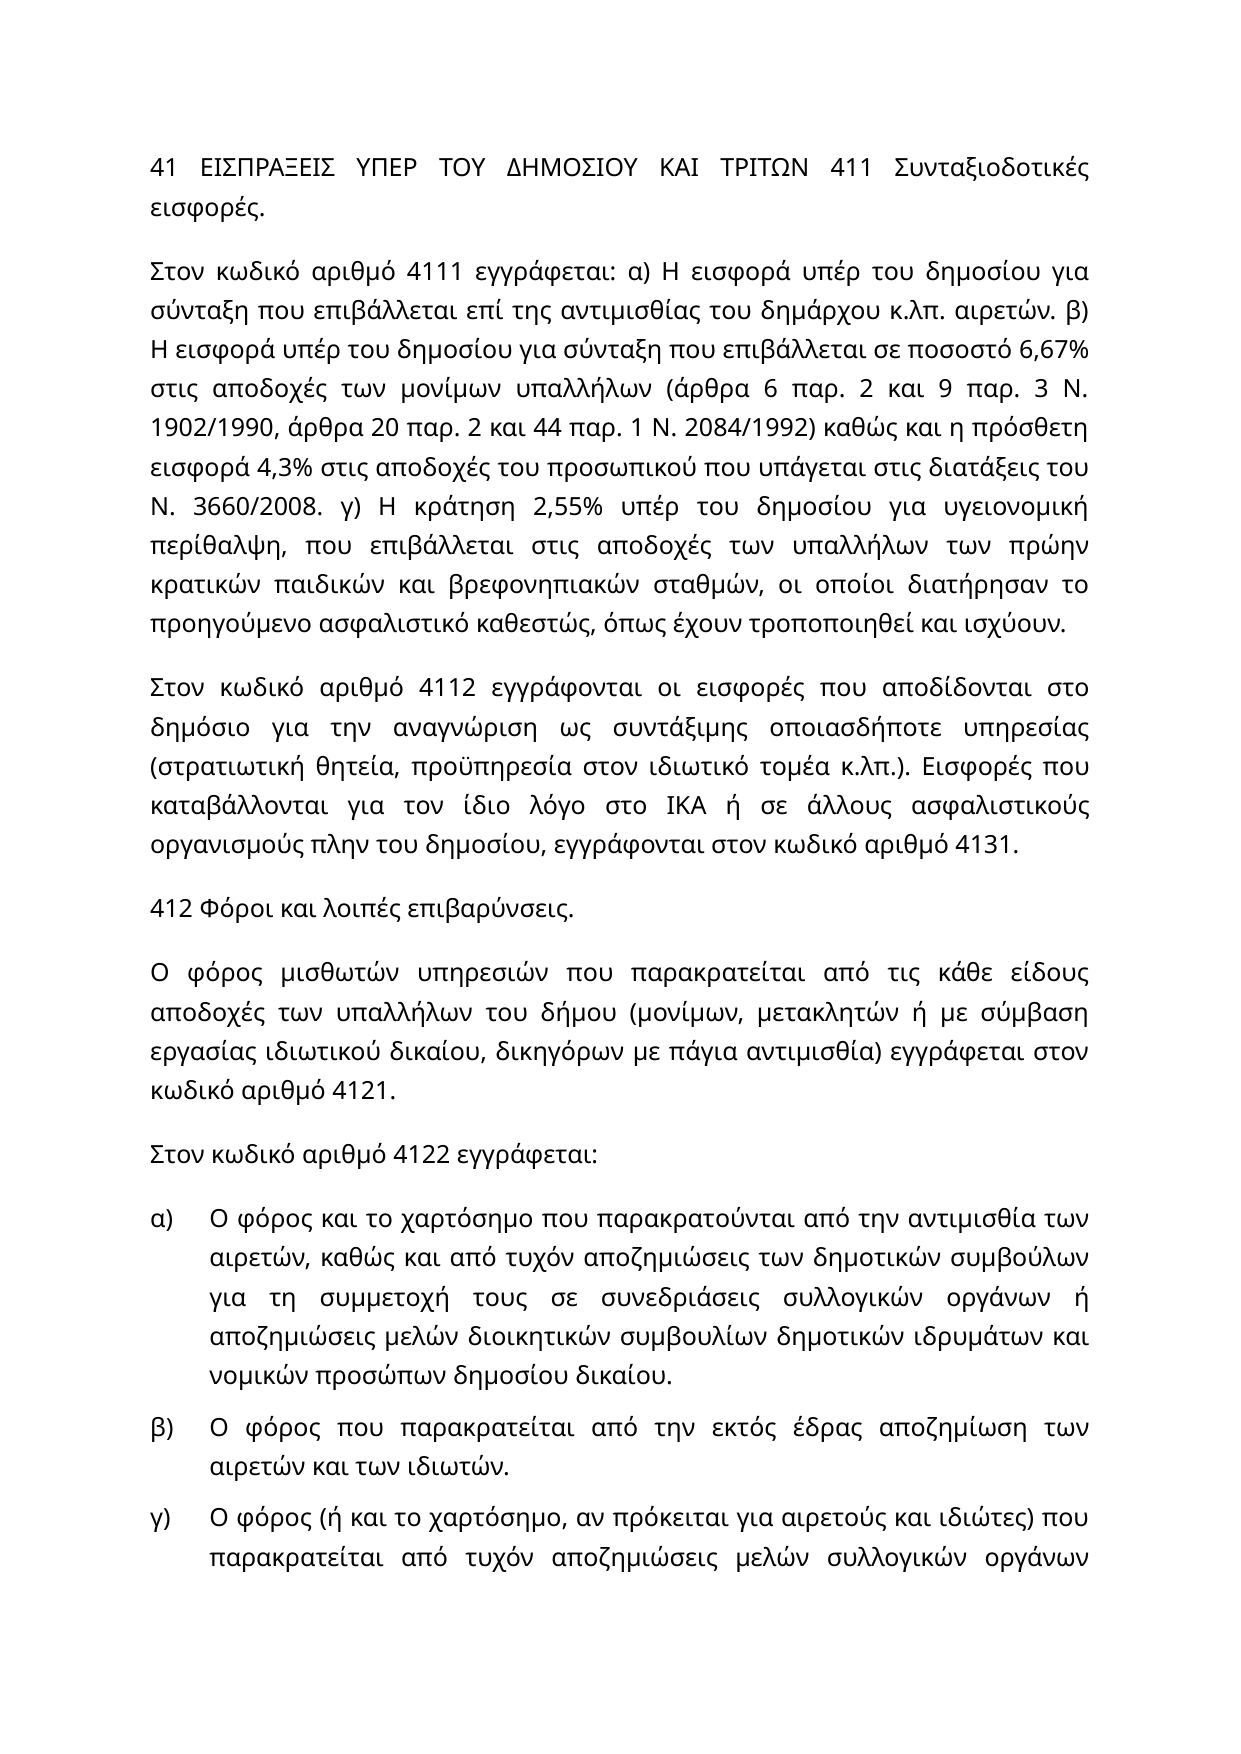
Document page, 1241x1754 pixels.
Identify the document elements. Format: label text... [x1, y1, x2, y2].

list γ) Ο φόρος (ή και το χαρτόσημο, αν πρόκειται για αιρετούς και ιδιώτες) που παρακρατείται από τυχόν αποζημιώσεις μελών συλλογικών οργάνων [150, 1500, 1090, 1573]
text Στον κωδικό αριθμό 4112 εγγράφονται οι εισφορές που αποδίδονται στο δημόσιο για την αναγνώριση ως συντάξιμης οποιασδήποτε υπηρεσίας (στρατιωτική θητεία, προϋπηρεσία στον ιδιωτικό τομέα κ.λπ.). Εισφορές που καταβάλλονται για τον ίδιο λόγο στο ΙΚΑ ή σε άλλους ασφαλιστικούς οργανισμούς πλην του δημοσίου, εγγράφονται στον κωδικό αριθμό 4131. [150, 670, 1090, 861]
text 412 Φόροι και λοιπές επιβαρύνσεις. [150, 891, 1090, 925]
text 41 ΕΙΣΠΡΑΞΕΙΣ ΥΠΕΡ ΤΟΥ ΔΗΜΟΣΙΟΥ ΚΑΙ ΤΡΙΤΩΝ 411 Συνταξιοδοτικές εισφορές. [150, 150, 1090, 223]
text Ο φόρος μισθωτών υπηρεσιών που παρακρατείται από τις κάθε είδους αποδοχές των υπαλλήλων του δήμου (μονίμων, μετακλητών ή με σύμβαση εργασίας ιδιωτικού δικαίου, δικηγόρων με πάγια αντιμισθία) εγγράφεται στον κωδικό αριθμό 4121. [150, 955, 1090, 1107]
list β) Ο φόρος που παρακρατείται από την εκτός έδρας αποζημίωση των αιρετών και των ιδιωτών. [150, 1409, 1090, 1482]
text Στον κωδικό αριθμό 4111 εγγράφεται: α) Η εισφορά υπέρ του δημοσίου για σύνταξη που επιβάλλεται επί της αντιμισθίας του δημάρχου κ.λπ. αιρετών. β) Η εισφορά υπέρ του δημοσίου για σύνταξη που επιβάλλεται σε ποσοστό 6,67% στις αποδοχές των μονίμων υπαλλήλων (άρθρα 6 παρ. 2 και 9 παρ. 3 Ν. 1902/1990, άρθρα 20 παρ. 2 και 44 παρ. 1 Ν. 2084/1992) καθώς και η πρόσθετη εισφορά 4,3% στις αποδοχές του προσωπικού που υπάγεται στις διατάξεις του Ν. 3660/2008. γ) Η κράτηση 2,55% υπέρ του δημοσίου για υγειονομική περίθαλψη, που επιβάλλεται στις αποδοχές των υπαλλήλων των πρώην κρατικών παιδικών και βρεφονηπιακών σταθμών, οι οποίοι διατήρησαν το προηγούμενο ασφαλιστικό καθεστώς, όπως έχουν τροποποιηθεί και ισχύουν. [150, 253, 1090, 640]
list α) Ο φόρος και το χαρτόσημο που παρακρατούνται από την αντιμισθία των αιρετών, καθώς και από τυχόν αποζημιώσεις των δημοτικών συμβούλων για τη συμμετοχή τους σε συνεδριάσεις συλλογικών οργάνων ή αποζημιώσεις μελών διοικητικών συμβουλίων δημοτικών ιδρυμάτων και νομικών προσώπων δημοσίου δικαίου. [150, 1201, 1090, 1392]
text Στον κωδικό αριθμό 4122 εγγράφεται: [150, 1137, 1090, 1171]
